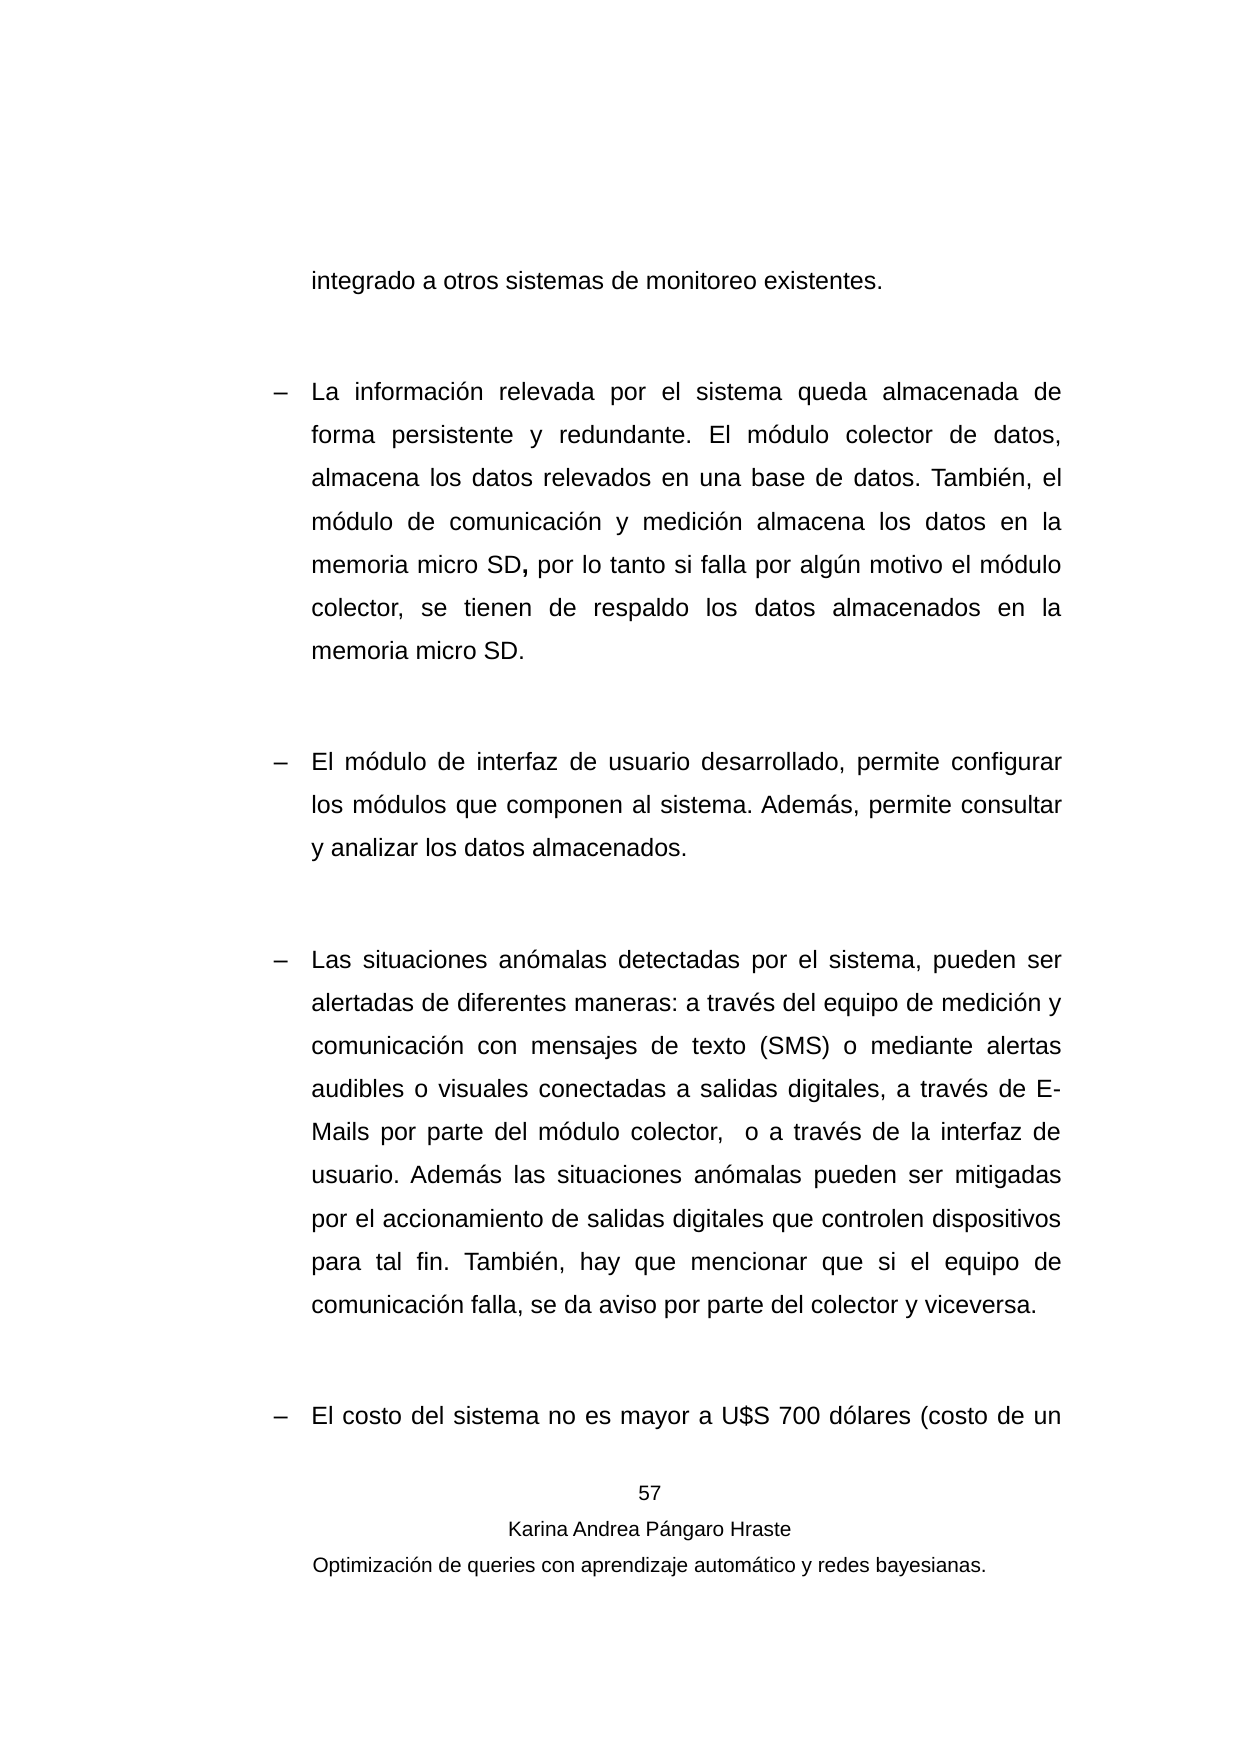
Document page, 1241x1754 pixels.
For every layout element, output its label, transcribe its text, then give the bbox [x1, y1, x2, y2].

list El módulo de interfaz de usuario desarrollado, permite configurar los módulos que componen al sistema. Además, permite consultar y analizar los datos almacenados. [274, 747, 1063, 862]
list Las situaciones anómalas detectadas por el sistema, pueden ser alertadas de diferentes maneras: a través del equipo de medición y comunicación con mensajes de texto (SMS) o mediante alertas audibles o visuales conectadas a salidas digitales, a través de E-Mails por parte del módulo colector, o a través de la interfaz de usuario. Además las situaciones anómalas pueden ser mitigadas por el accionamiento de salidas digitales que controlen dispositivos para tal fin. También, hay que mencionar que si el equipo de comunicación falla, se da aviso por parte del colector y viceversa. [274, 945, 1063, 1318]
list integrado a otros sistemas de monitoreo existentes. [274, 266, 1063, 294]
list La información relevada por el sistema queda almacenada de forma persistente y redundante. El módulo colector de datos, almacena los datos relevados en una base de datos. También, el módulo de comunicación y medición almacena los datos en la memoria micro SD, por lo tanto si falla por algún motivo el módulo colector, se tienen de respaldo los datos almacenados en la memoria micro SD. [274, 377, 1063, 664]
list El costo del sistema no es mayor a U$S 700 dólares (costo de un [274, 1401, 1063, 1430]
